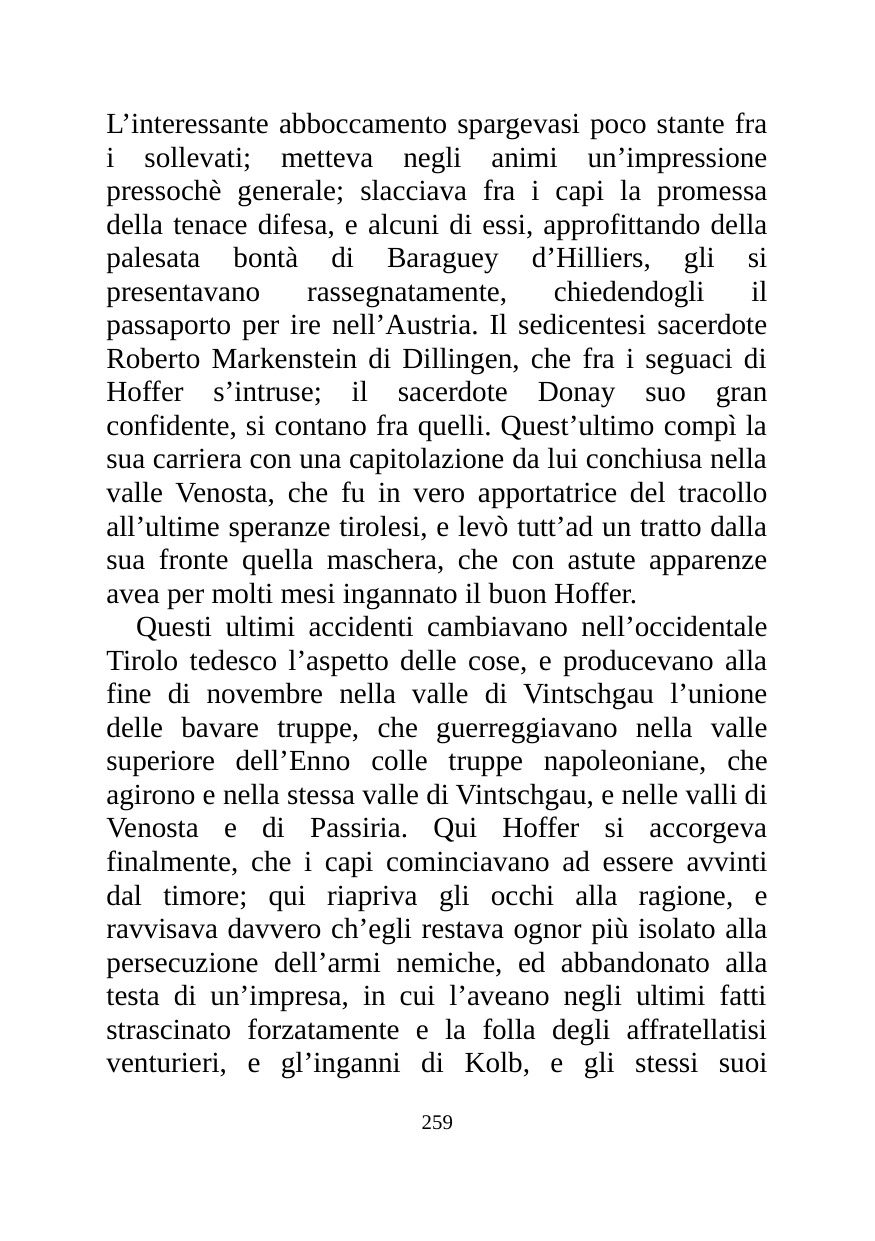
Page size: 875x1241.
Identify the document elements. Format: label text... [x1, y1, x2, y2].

text L’interessante abboccamento spargevasi poco stante fra i sollevati; metteva negli animi un’impressione pressochè generale; slacciava fra i capi la promessa della tenace difesa, e alcuni di essi, approfittando della palesata bontà di Baraguey d’Hilliers, gli si presentavano rassegnatamente, chiedendogli il passaporto per ire nell’Austria. Il sedicentesi sacerdote Roberto Markenstein di Dillingen, che fra i seguaci di Hoffer s’intruse; il sacerdote Donay suo gran confidente, si contano fra quelli. Quest’ultimo compì la sua carriera con una capitolazione da lui conchiusa nella valle Venosta, che fu in vero apportatrice del tracollo all’ultime speranze tirolesi, e levò tutt’ad un tratto dalla sua fronte quella maschera, che con astute apparenze avea per molti mesi ingannato il buon Hoffer. [106, 106, 768, 609]
text Questi ultimi accidenti cambiavano nell’occidentale Tirolo tedesco l’aspetto delle cose, e producevano alla fine di novembre nella valle di Vintschgau l’unione delle bavare truppe, che guerreggiavano nella valle superiore dell’Enno colle truppe napoleoniane, che agirono e nella stessa valle di Vintschgau, e nelle valli di Venosta e di Passiria. Qui Hoffer si accorgeva finalmente, che i capi cominciavano ad essere avvinti dal timore; qui riapriva gli occhi alla ragione, e ravvisava davvero ch’egli restava ognor più isolato alla persecuzione dell’armi nemiche, ed abbandonato alla testa di un’impresa, in cui l’aveano negli ultimi fatti strascinato forzatamente e la folla degli affratellatisi venturieri, e gl’inganni di Kolb, e gli stessi suoi [106, 609, 768, 1079]
